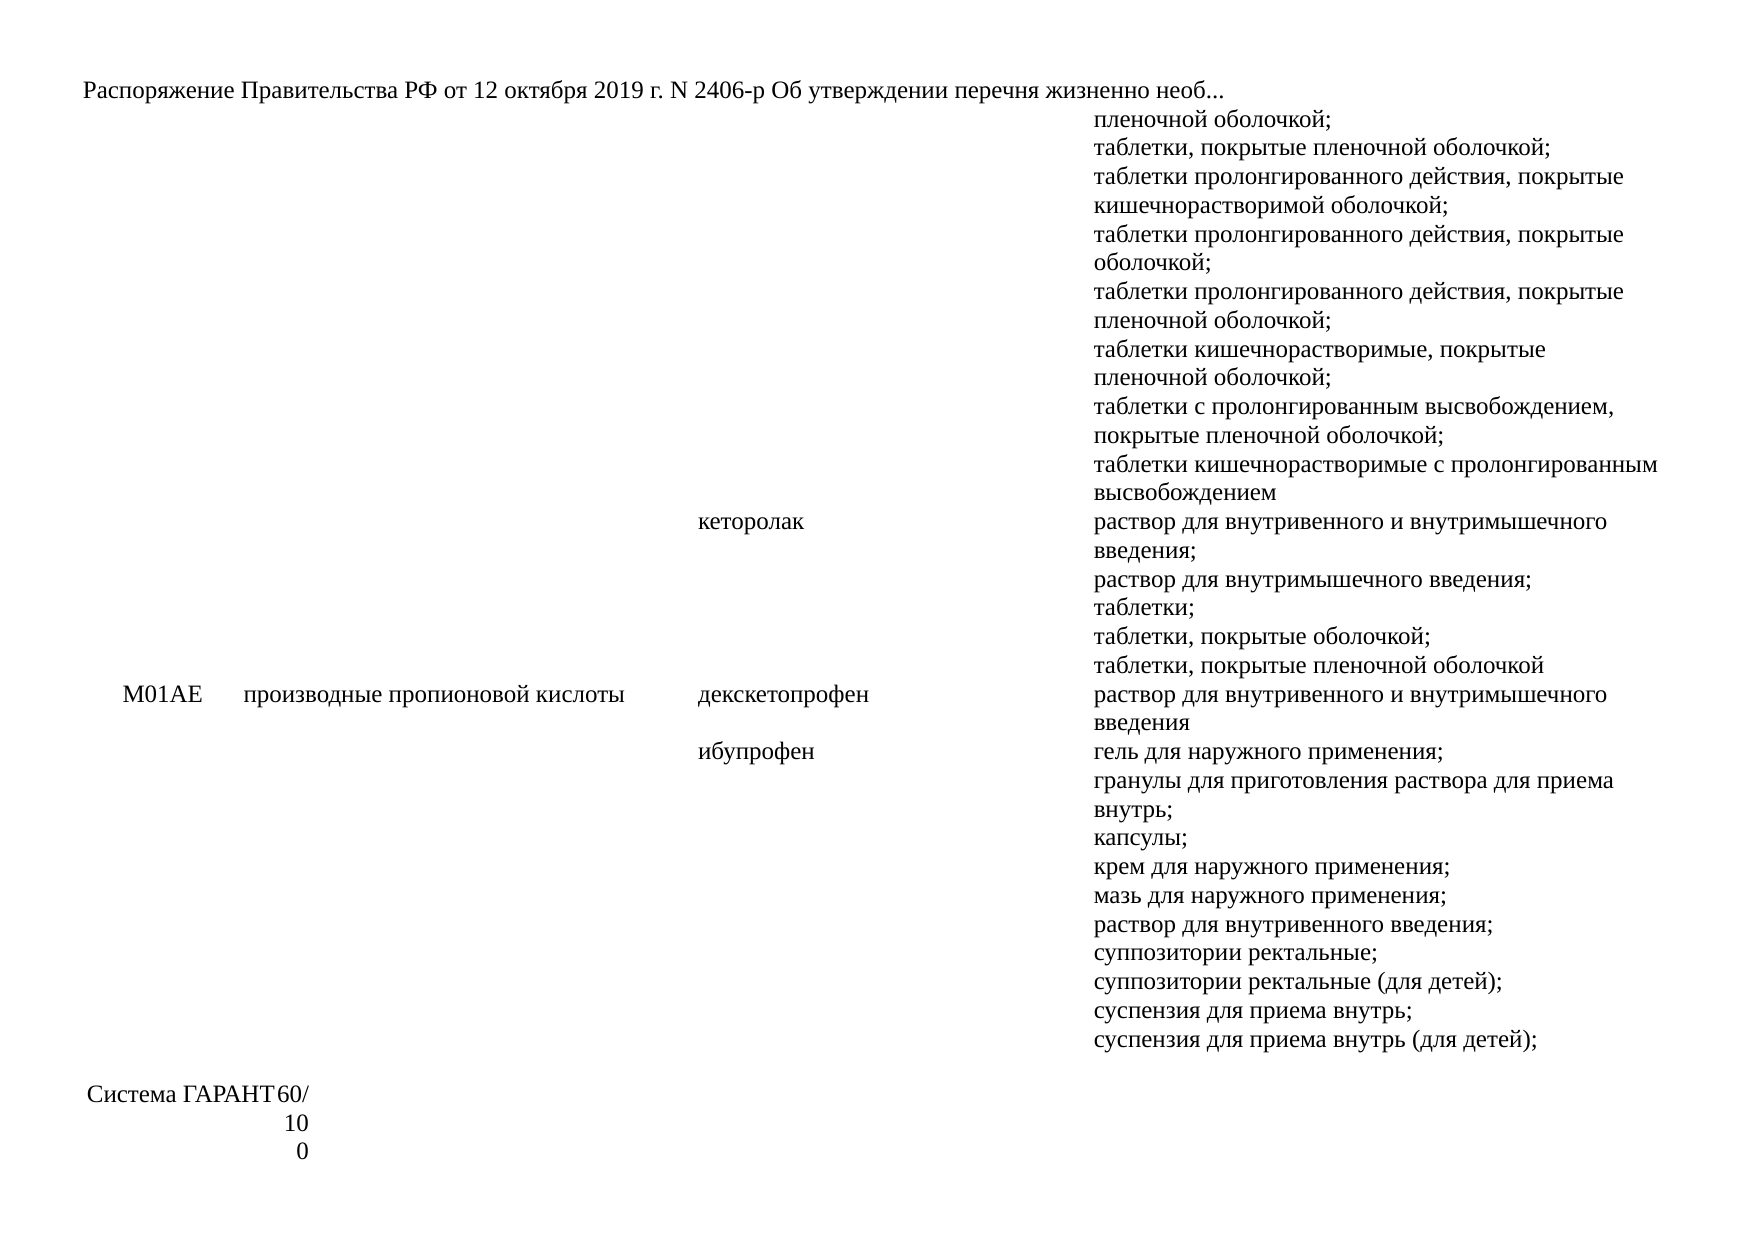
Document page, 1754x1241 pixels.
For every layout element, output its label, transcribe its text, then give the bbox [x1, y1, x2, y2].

table_cell [242, 736, 697, 1052]
table_cell декскетопрофен [697, 679, 1092, 736]
table_cell [242, 104, 697, 506]
table_cell производные пропионовой кислоты [242, 679, 697, 736]
table_cell [83, 506, 242, 679]
table_cell кеторолак [697, 506, 1092, 679]
table_cell [83, 104, 242, 506]
table_cell пленочной оболочкой; таблетки, покрытые пленочной оболочкой; таблетки пролонгированного действия, покрытые кишечнорастворимой оболочкой; таблетки пролонгированного действия, покрытые оболочкой; таблетки пролонгированного действия, покрытые пленочной оболочкой; таблетки кишечнорастворимые, покрытые пленочной оболочкой; таблетки с пролонгированным высвобождением, покрытые пленочной оболочкой; таблетки кишечнорастворимые с пролонгированным высвобождением [1093, 104, 1659, 506]
table_cell [697, 104, 1092, 506]
table_cell раствор для внутривенного и внутримышечного введения; раствор для внутримышечного введения; таблетки; таблетки, покрытые оболочкой; таблетки, покрытые пленочной оболочкой [1093, 506, 1659, 679]
table_cell M01AE [83, 679, 242, 736]
table_cell гель для наружного применения; гранулы для приготовления раствора для приема внутрь; капсулы; крем для наружного применения; мазь для наружного применения; раствор для внутривенного введения; суппозитории ректальные; суппозитории ректальные (для детей); суспензия для приема внутрь; суспензия для приема внутрь (для детей); [1093, 736, 1659, 1052]
table_cell [83, 736, 242, 1052]
table_cell ибупрофен [697, 736, 1092, 1052]
table_cell [242, 506, 697, 679]
table_cell раствор для внутривенного и внутримышечного введения [1093, 679, 1659, 736]
